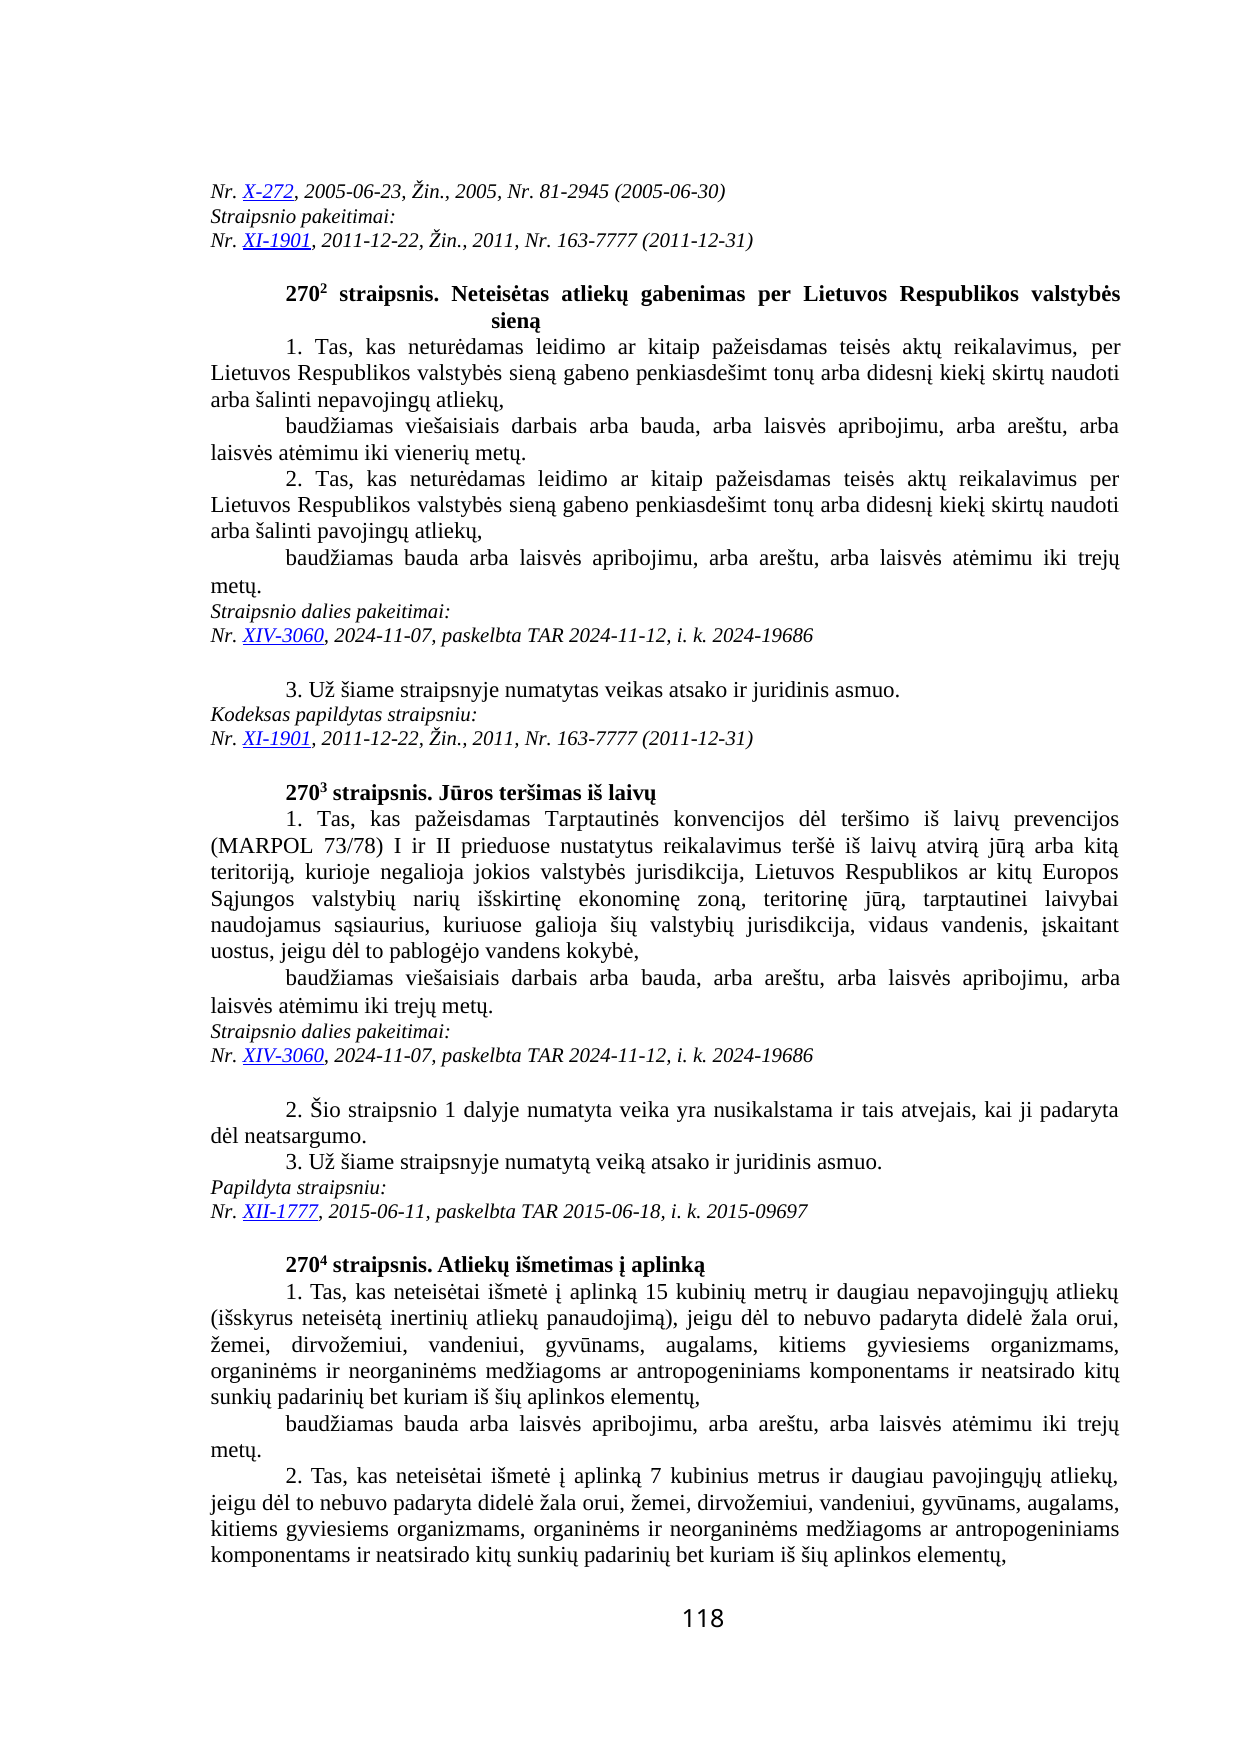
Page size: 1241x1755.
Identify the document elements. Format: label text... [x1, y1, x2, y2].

text 1. Tas, kas neteisėtai išmetė į aplinką 15 kubinių metrų ir daugiau nepavojingųjų atliekų (išskyrus neteisėtą inertinių atliekų panaudojimą), jeigu dėl to nebuvo padaryta didelė žala orui, žemei, dirvožemiui, vandeniui, gyvūnams, augalams, kitiems gyviesiems organizmams, organinėms ir neorganinėms medžiagoms ar antropogeniniams komponentams ir neatsirado kitų sunkių padarinių bet kuriam iš šių aplinkos elementų, [210, 1278, 1120, 1410]
text 1. Tas, kas pažeisdamas Tarptautinės konvencijos dėl teršimo iš laivų prevencijos (MARPOL 73/78) I ir II prieduose nustatytus reikalavimus teršė iš laivų atvirą jūrą arba kitą teritoriją, kurioje negalioja jokios valstybės jurisdikcija, Lietuvos Respublikos ar kitų Europos Sąjungos valstybių narių išskirtinę ekonominę zoną, teritorinę jūrą, tarptautinei laivybai naudojamus sąsiaurius, kuriuose galioja šių valstybių jurisdikcija, vidaus vandenis, įskaitant uostus, jeigu dėl to pablogėjo vandens kokybė, [210, 806, 1120, 964]
text 2. Tas, kas neteisėtai išmetė į aplinką 7 kubinius metrus ir daugiau pavojingųjų atliekų, jeigu dėl to nebuvo padaryta didelė žala orui, žemei, dirvožemiui, vandeniui, gyvūnams, augalams, kitiems gyviesiems organizmams, organinėms ir neorganinėms medžiagoms ar antropogeniniams komponentams ir neatsirado kitų sunkių padarinių bet kuriam iš šių aplinkos elementų, [210, 1462, 1120, 1568]
text Nr. XI-1901, 2011-12-22, Žin., 2011, Nr. 163-7777 (2011-12-31) [210, 228, 1120, 252]
text 3. Už šiame straipsnyje numatytą veiką atsako ir juridinis asmuo. [210, 1148, 1120, 1175]
text Kodeksas papildytas straipsniu: [210, 702, 1120, 726]
text baudžiamas viešaisiais darbais arba bauda, arba areštu, arba laisvės apribojimu, arba laisvės atėmimu iki trejų metų. [210, 964, 1120, 1019]
text Nr. XII-1777, 2015-06-11, paskelbta TAR 2015-06-18, i. k. 2015-09697 [210, 1199, 1120, 1223]
text Nr. XIV-3060, 2024-11-07, paskelbta TAR 2024-11-12, i. k. 2024-19686 [210, 1043, 1120, 1067]
text Straipsnio pakeitimai: [210, 203, 1120, 228]
text 2702 straipsnis. Neteisėtas atliekų gabenimas per Lietuvos Respublikos valstybės sieną [285, 280, 1120, 333]
text Nr. XI-1901, 2011-12-22, Žin., 2011, Nr. 163-7777 (2011-12-31) [210, 726, 1120, 750]
text 1. Tas, kas neturėdamas leidimo ar kitaip pažeisdamas teisės aktų reikalavimus, per Lietuvos Respublikos valstybės sieną gabeno penkiasdešimt tonų arba didesnį kiekį skirtų naudoti arba šalinti nepavojingų atliekų, [210, 333, 1120, 412]
text Nr. XIV-3060, 2024-11-07, paskelbta TAR 2024-11-12, i. k. 2024-19686 [210, 623, 1120, 647]
text baudžiamas viešaisiais darbais arba bauda, arba laisvės apribojimu, arba areštu, arba laisvės atėmimu iki vienerių metų. [210, 412, 1120, 465]
text 2704 straipsnis. Atliekų išmetimas į aplinką [210, 1252, 1120, 1278]
text 2703 straipsnis. Jūros teršimas iš laivų [210, 779, 1120, 806]
text Papildyta straipsniu: [210, 1175, 1120, 1199]
text Nr. X-272, 2005-06-23, Žin., 2005, Nr. 81-2945 (2005-06-30) [210, 179, 1120, 203]
text baudžiamas bauda arba laisvės apribojimu, arba areštu, arba laisvės atėmimu iki trejų metų. [210, 1410, 1120, 1462]
text 2. Šio straipsnio 1 dalyje numatyta veika yra nusikalstama ir tais atvejais, kai ji padaryta dėl neatsargumo. [210, 1096, 1120, 1148]
text baudžiamas bauda arba laisvės apribojimu, arba areštu, arba laisvės atėmimu iki trejų metų. [210, 544, 1120, 599]
text 2. Tas, kas neturėdamas leidimo ar kitaip pažeisdamas teisės aktų reikalavimus per Lietuvos Respublikos valstybės sieną gabeno penkiasdešimt tonų arba didesnį kiekį skirtų naudoti arba šalinti pavojingų atliekų, [210, 465, 1120, 544]
text Straipsnio dalies pakeitimai: [210, 599, 1120, 623]
text Straipsnio dalies pakeitimai: [210, 1019, 1120, 1043]
text 3. Už šiame straipsnyje numatytas veikas atsako ir juridinis asmuo. [210, 676, 1120, 702]
